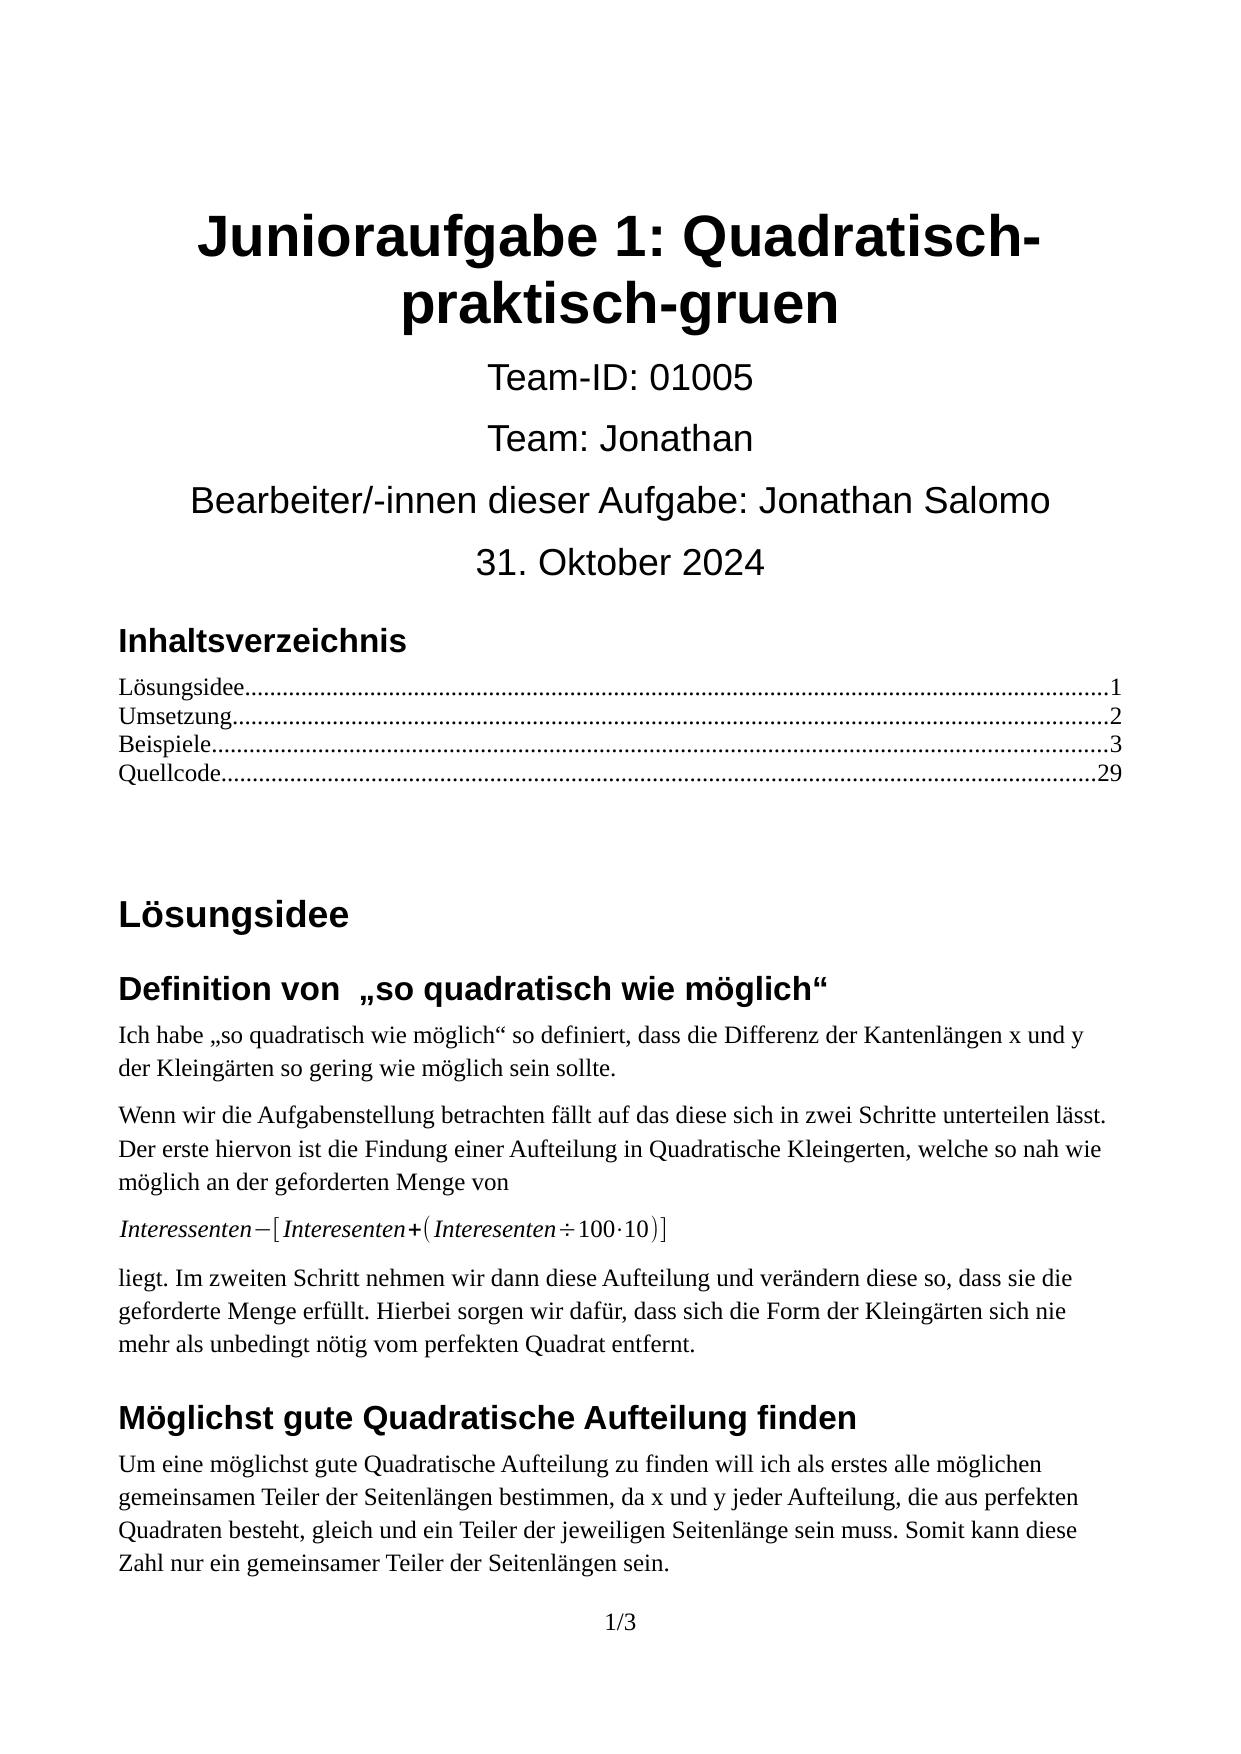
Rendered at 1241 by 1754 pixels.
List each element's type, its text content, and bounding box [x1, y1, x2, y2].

text Beispiele 3 [118, 729, 1122, 758]
subtitle Team: Jonathan [118, 417, 1122, 460]
title Junioraufgabe 1: Quadratisch- praktisch-gruen [118, 202, 1122, 336]
subtitle Inhaltsverzeichnis [118, 621, 1122, 659]
subtitle Möglichst gute Quadratische Aufteilung finden [118, 1398, 1122, 1436]
subtitle Team-ID: 01005 [118, 355, 1122, 398]
subtitle Definition von „so quadratisch wie möglich“ [118, 969, 1122, 1007]
text liegt. Im zweiten Schritt nehmen wir dann diese Aufteilung und verändern diese so, dass sie die geforderte Menge erfüllt. Hierbei sorgen wir dafür, dass sich die Form der Kleingärten sich nie mehr als unbedingt nötig vom perfekten Quadrat entfernt. [118, 1263, 1122, 1358]
text Lösungsidee 1 [118, 672, 1122, 701]
subtitle 31. Oktober 2024 [118, 540, 1122, 583]
subtitle Lösungsidee [118, 893, 1122, 936]
subtitle Bearbeiter/-innen dieser Aufgabe: Jonathan Salomo [118, 478, 1122, 522]
text Ich habe „so quadratisch wie möglich“ so definiert, dass die Differenz der Kantenlängen x und y der Kleingärten so gering wie möglich sein sollte. [118, 1020, 1122, 1082]
text Umsetzung 2 [118, 701, 1122, 729]
text Quellcode 29 [118, 758, 1122, 787]
text Um eine möglichst gute Quadratische Aufteilung zu finden will ich als erstes alle möglichen gemeinsamen Teiler der Seitenlängen bestimmen, da x und y jeder Aufteilung, die aus perfekten Quadraten besteht, gleich und ein Teiler der jeweiligen Seitenlänge sein muss. Somit kann diese Zahl nur ein gemeinsamer Teiler der Seitenlängen sein. [118, 1449, 1122, 1577]
text Wenn wir die Aufgabenstellung betrachten fällt auf das diese sich in zwei Schritte unterteilen lässt. Der erste hiervon ist die Findung einer Aufteilung in Quadratische Kleingerten, welche so nah wie möglich an der geforderten Menge von [118, 1101, 1122, 1195]
